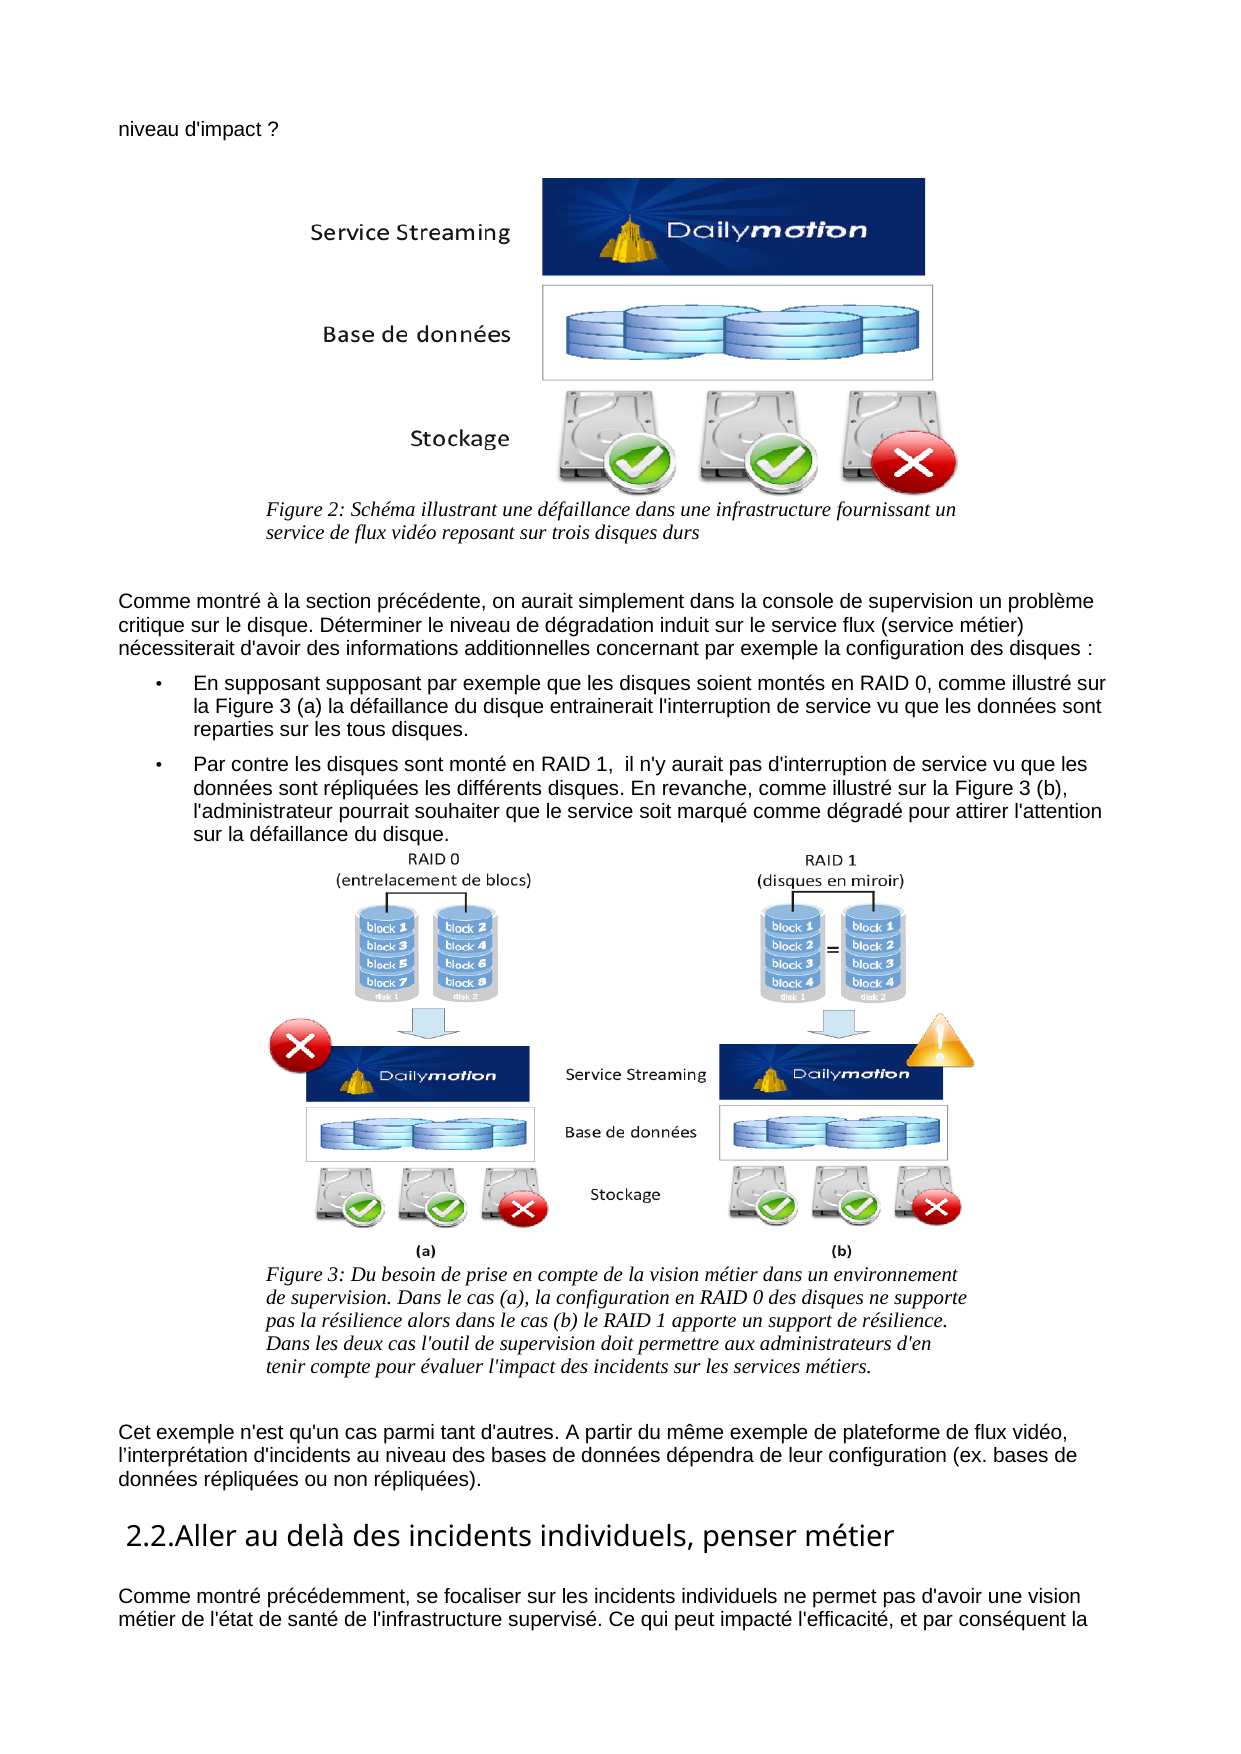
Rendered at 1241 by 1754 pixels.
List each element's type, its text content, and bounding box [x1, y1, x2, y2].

text Figure 3: Du besoin de prise en compte de la vision métier dans un environnement de supervision. Dans le cas (a), la configuration en RAID 0 des disques ne supporte pas la résilience alors dans le cas (b) le RAID 1 apporte un support de résilience. Dans les deux cas l'outil de supervision doit permettre aux administrateurs d'en tenir compte pour évaluer l'impact des incidents sur les services métiers. [266, 1263, 974, 1378]
list En supposant supposant par exemple que les disques soient montés en RAID 0, comme illustré sur la Figure 3 (a) la défaillance du disque entrainerait l'interruption de service vu que les données sont reparties sur les tous disques. [156, 672, 1122, 741]
text Comme montré précédemment, se focaliser sur les incidents individuels ne permet pas d'avoir une vision métier de l'état de santé de l'infrastructure supervisé. Ce qui peut impacté l'efficacité, et par conséquent la [118, 1585, 1122, 1631]
text niveau d'impact ? [118, 118, 1122, 141]
text Figure 2: Schéma illustrant une défaillance dans une infrastructure fournissant un service de flux vidéo reposant sur trois disques durs [266, 178, 974, 544]
picture [265, 846, 975, 1263]
text Comme montré à la section précédente, on aurait simplement dans la console de supervision un problème critique sur le disque. Déterminer le niveau de dégradation induit sur le service flux (service métier) nécessiterait d'avoir des informations additionnelles concernant par exemple la configuration des disques : [118, 590, 1122, 660]
subtitle Aller au delà des incidents individuels, penser métier [118, 1516, 1122, 1555]
text Cet exemple n'est qu'un cas parmi tant d'autres. A partir du même exemple de plateforme de flux vidéo, l’interprétation d'incidents au niveau des bases de données dépendra de leur configuration (ex. bases de données répliquées ou non répliquées). [118, 1421, 1122, 1491]
list Par contre les disques sont monté en RAID 1, il n'y aurait pas d'interruption de service vu que les données sont répliquées les différents disques. En revanche, comme illustré sur la Figure 3 (b), l'administrateur pourrait souhaiter que le service soit marqué comme dégradé pour attirer l'attention sur la défaillance du disque. [156, 753, 1122, 846]
picture [280, 178, 960, 498]
